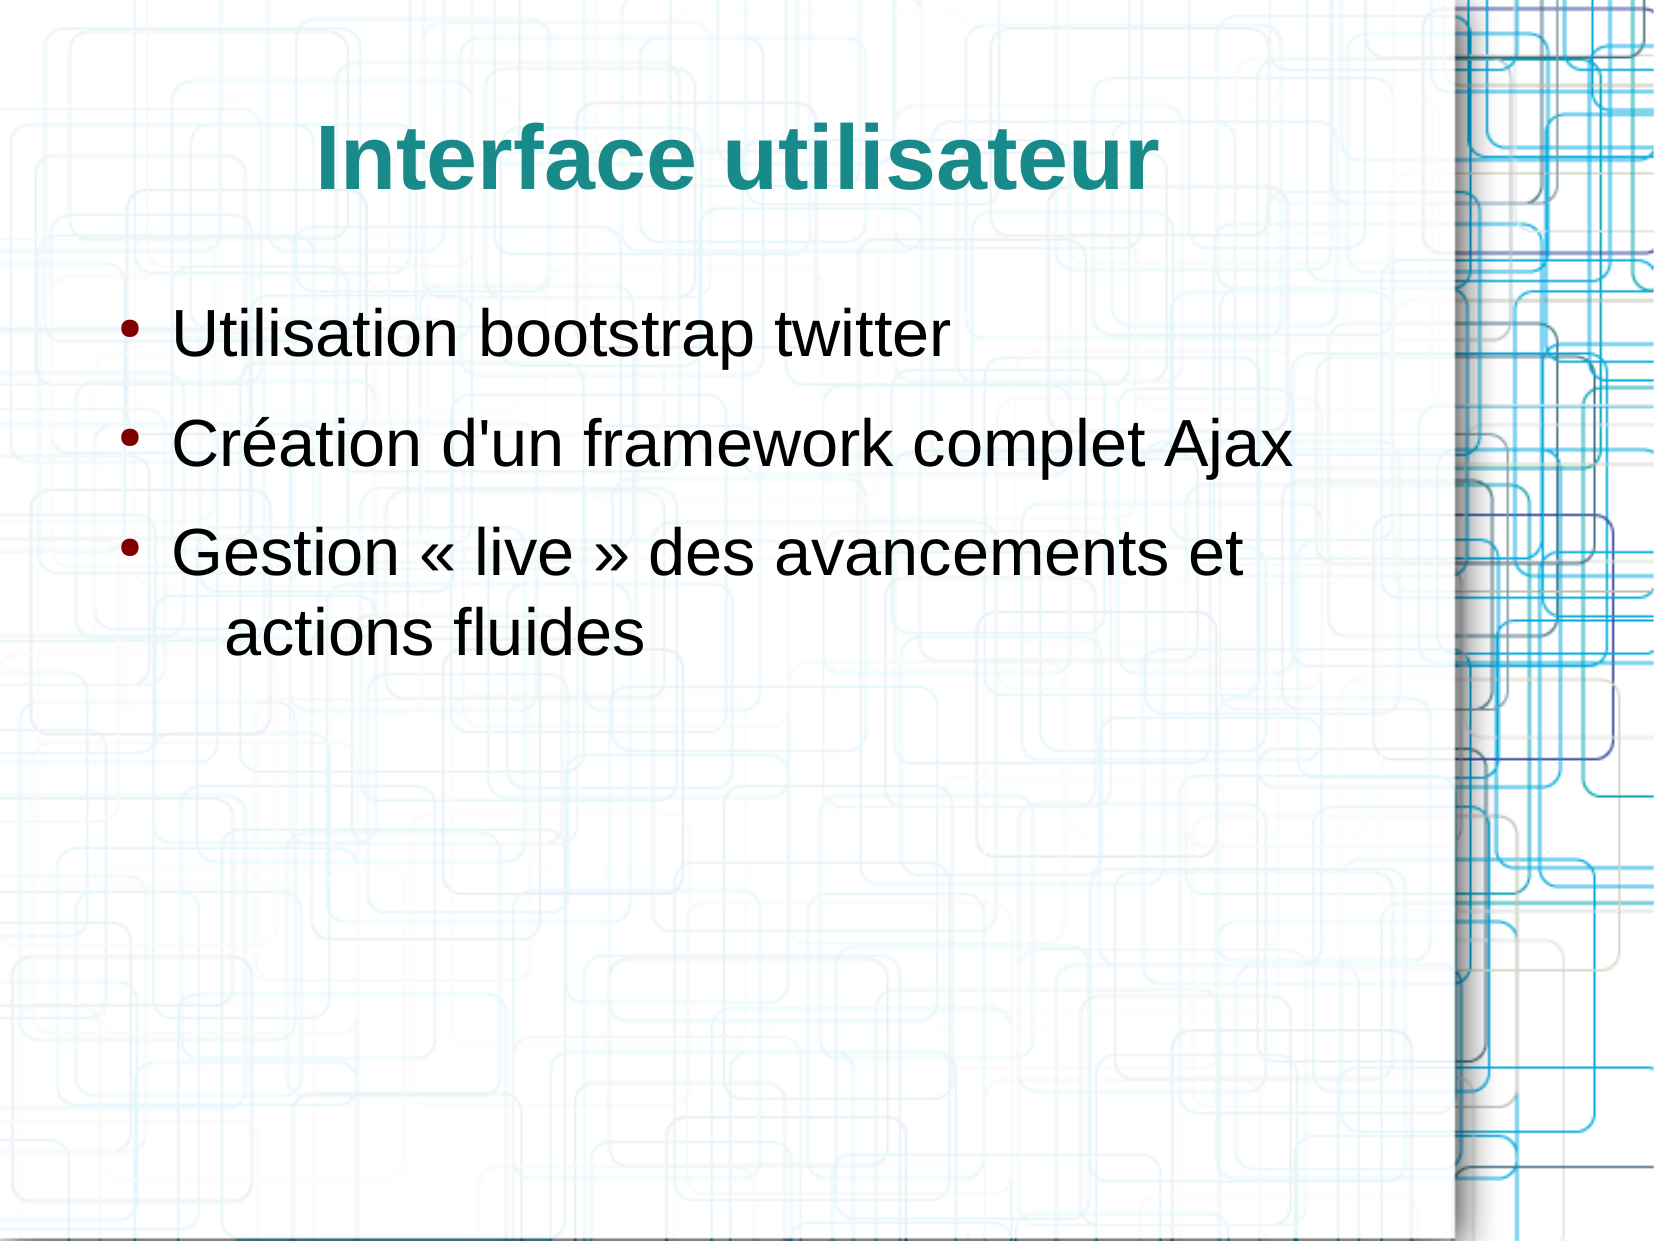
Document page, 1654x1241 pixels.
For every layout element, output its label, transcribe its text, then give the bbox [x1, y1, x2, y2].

picture [0, 0, 1654, 1241]
title Interface utilisateur [59, 97, 1418, 208]
list Utilisation bootstrap twitter Création d'un framework complet Ajax Gestion « live » des avancements et actions fluides [82, 290, 1418, 1010]
